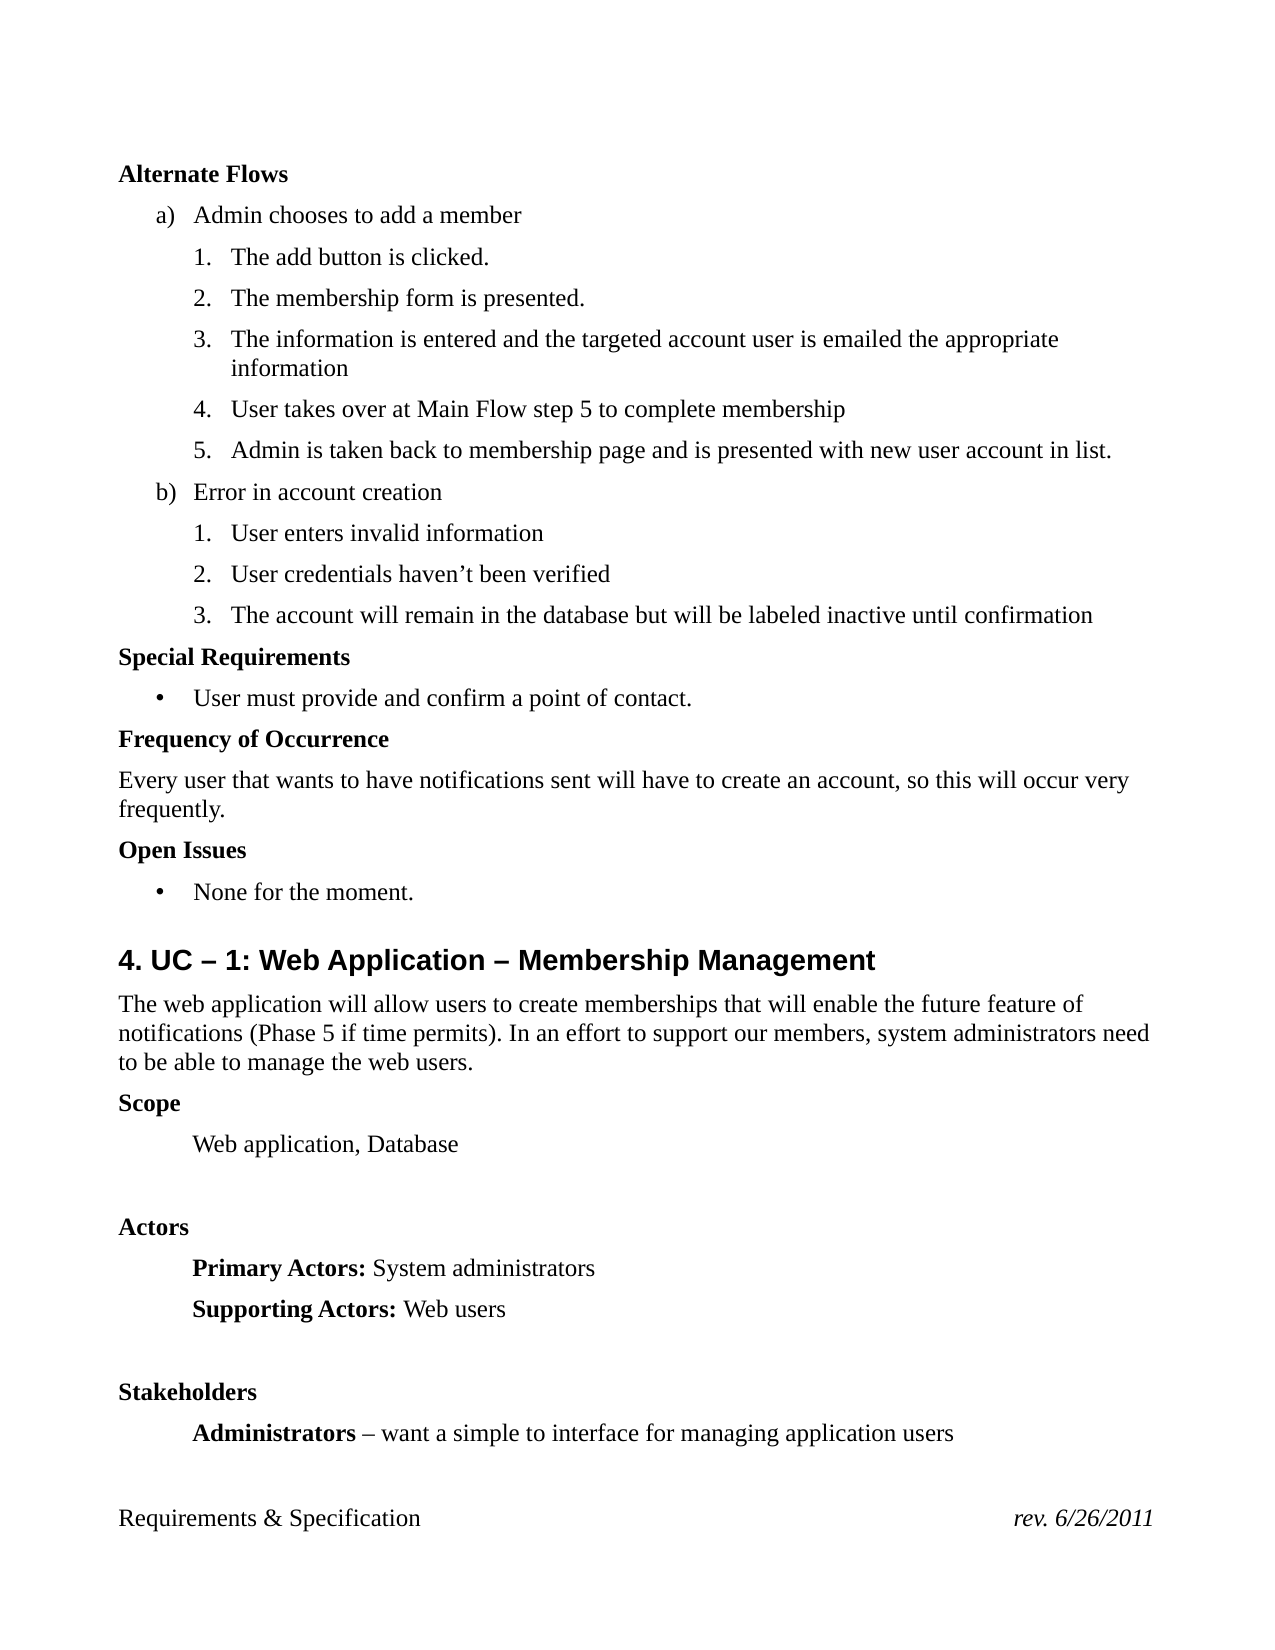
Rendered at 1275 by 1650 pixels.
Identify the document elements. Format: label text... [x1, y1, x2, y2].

list The add button is clicked. [193, 242, 1157, 271]
text Administrators – want a simple to interface for managing application users [118, 1418, 1157, 1447]
list The account will remain in the database but will be labeled inactive until confirmation [193, 601, 1157, 629]
list Error in account creation [156, 477, 1157, 506]
text Frequency of Occurrence [118, 724, 1157, 753]
text Supporting Actors: Web users [118, 1294, 1157, 1323]
text Scope [118, 1088, 1157, 1117]
list Admin chooses to add a member [156, 201, 1157, 229]
text Alternate Flows [118, 159, 1157, 188]
text Primary Actors: System administrators [118, 1253, 1157, 1282]
text Actors [118, 1212, 1157, 1240]
list User must provide and confirm a point of contact. [156, 683, 1157, 712]
subtitle 4. UC – 1: Web Application – Membership Management [118, 943, 1157, 977]
text The web application will allow users to create memberships that will enable the future feature of notifications (Phase 5 if time permits). In an effort to support our members, system administrators need to be able to manage the web users. [118, 989, 1157, 1075]
list User enters invalid information [193, 518, 1157, 547]
list User credentials haven’t been verified [193, 559, 1157, 588]
text Open Issues [118, 836, 1157, 864]
list The information is entered and the targeted account user is emailed the appropriate information [193, 324, 1157, 382]
text Web application, Database [118, 1129, 1157, 1158]
list The membership form is presented. [193, 283, 1157, 312]
text Stakeholders [118, 1377, 1157, 1405]
list None for the moment. [156, 877, 1157, 906]
list Admin is taken back to membership page and is presented with new user account in list. [193, 436, 1157, 464]
text Every user that wants to have notifications sent will have to create an account, so this will occur very frequently. [118, 766, 1157, 823]
list User takes over at Main Flow step 5 to complete membership [193, 394, 1157, 423]
text Special Requirements [118, 642, 1157, 671]
